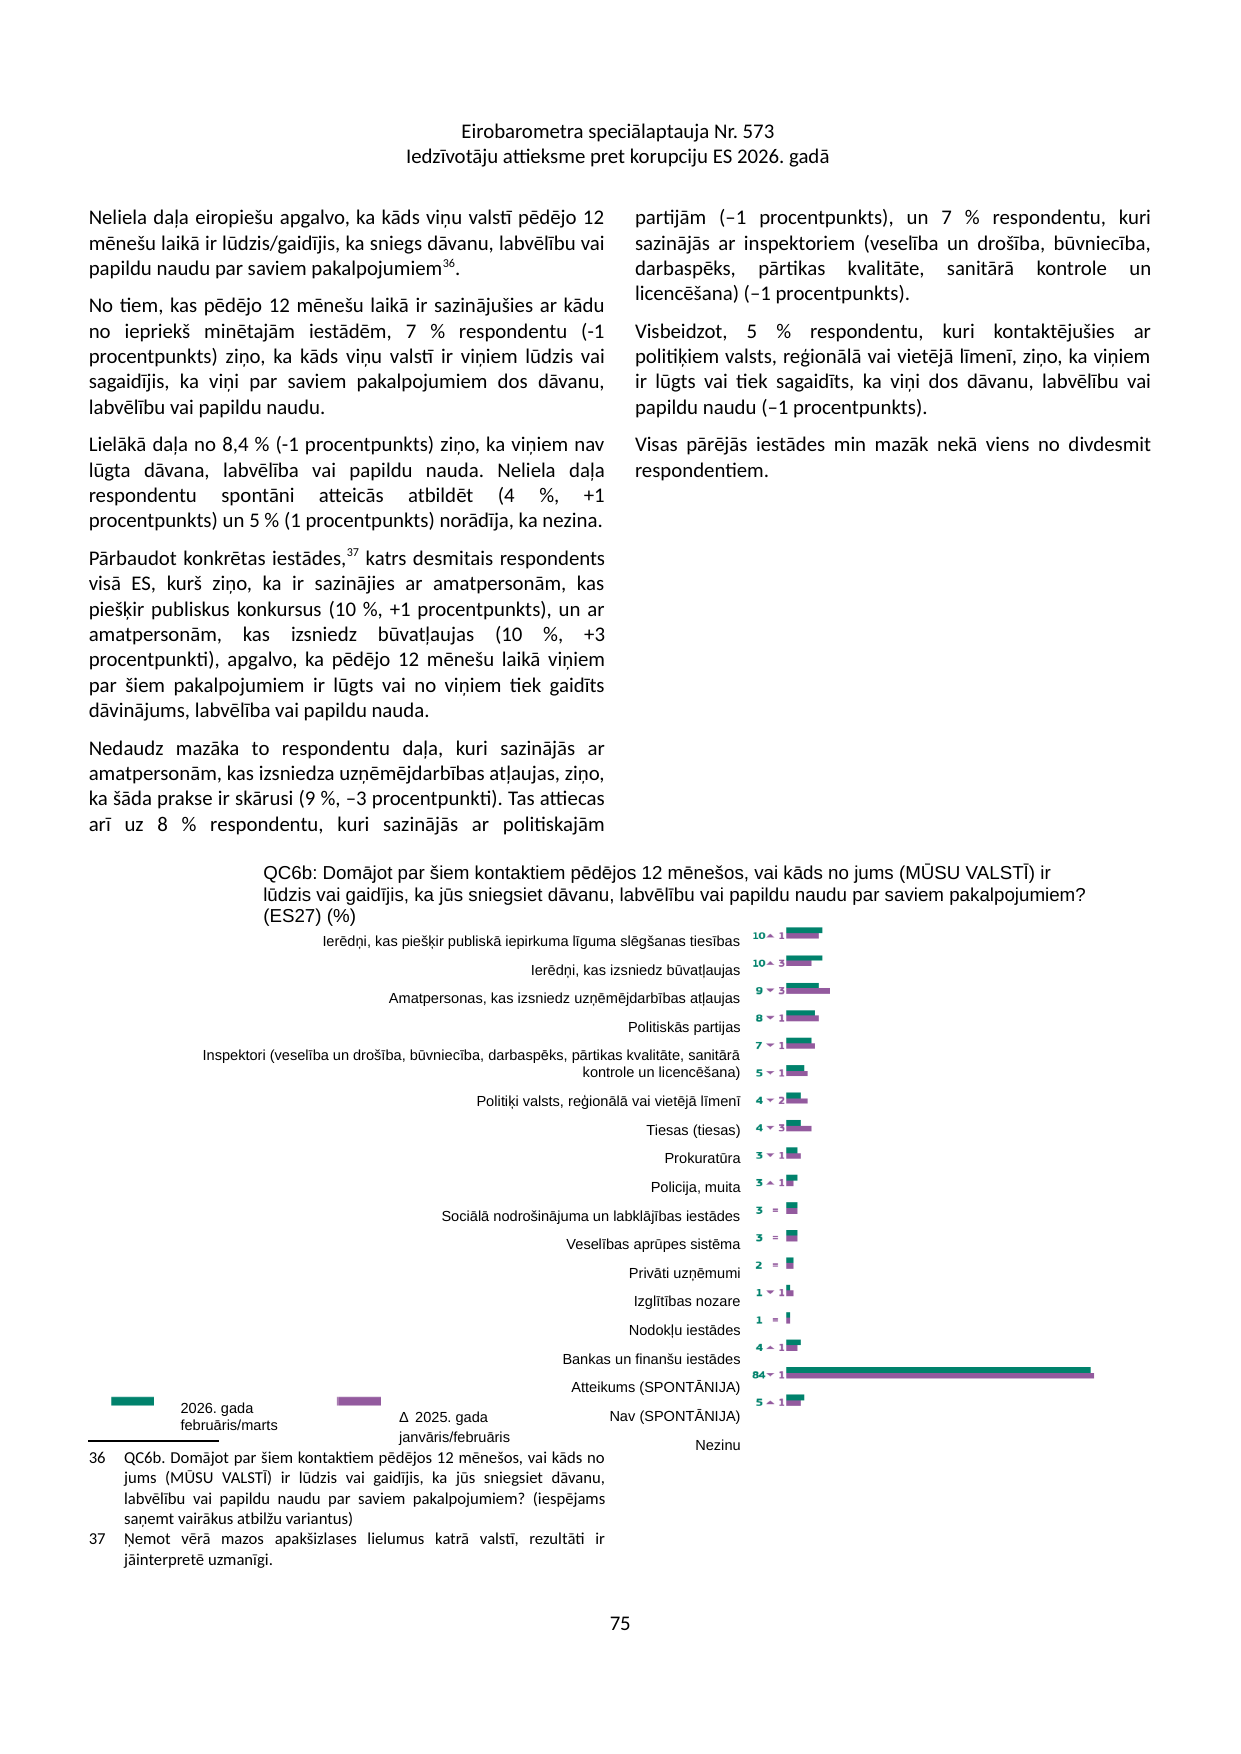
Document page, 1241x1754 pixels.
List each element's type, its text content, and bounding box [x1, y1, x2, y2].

text Visbeidzot, 5 % respondentu, kuri kontaktējušies ar politiķiem valsts, reģionālā vai vietējā līmenī, ziņo, ka viņiem ir lūgts vai tiek sagaidīts, ka viņi dos dāvanu, labvēlību vai papildu naudu (–1 procentpunkts). [635, 318, 1152, 419]
text No tiem, kas pēdējo 12 mēnešu laikā ir sazinājušies ar kādu no iepriekš minētajām iestādēm, 7 % respondentu (-1 procentpunkts) ziņo, ka kāds viņu valstī ir viņiem lūdzis vai sagaidījis, ka viņi par saviem pakalpojumiem dos dāvanu, labvēlību vai papildu naudu. [88, 292, 605, 419]
picture [106, 1395, 381, 1406]
text Lielākā daļa no 8,4 % (-1 procentpunkts) ziņo, ka viņiem nav lūgta dāvana, labvēlība vai papildu nauda. Neliela daļa respondentu spontāni atteicās atbildēt (4 %, +1 procentpunkts) un 5 % (1 procentpunkts) norādīja, ka nezina. [88, 431, 605, 533]
text QC6b. Domājot par šiem kontaktiem pēdējos 12 mēnešos, vai kāds no jums (MŪSU VALSTĪ) ir lūdzis vai gaidījis, ka jūs sniegsiet dāvanu, labvēlību vai papildu naudu par saviem pakalpojumiem? (iespējams saņemt vairākus atbilžu variantus) [88, 1447, 605, 1529]
text Pārbaudot konkrētas iestādes, katrs desmitais respondents visā ES, kurš ziņo, ka ir sazinājies ar amatpersonām, kas piešķir publiskus konkursus (10 %, +1 procentpunkts), un ar amatpersonām, kas izsniedz būvatļaujas (10 %, +3 procentpunkti), apgalvo, ka pēdējo 12 mēnešu laikā viņiem par šiem pakalpojumiem ir lūgts vai no viņiem tiek gaidīts dāvinājums, labvēlība vai papildu nauda. [88, 545, 605, 723]
text Neliela daļa eiropiešu apgalvo, ka kāds viņu valstī pēdējo 12 mēnešu laikā ir lūdzis/gaidījis, ka sniegs dāvanu, labvēlību vai papildu naudu par saviem pakalpojumiem. [88, 204, 605, 281]
text Visas pārējās iestādes min mazāk nekā viens no divdesmit respondentiem. [635, 431, 1152, 482]
text Nedaudz mazāka to respondentu daļa, kuri sazinājās ar amatpersonām, kas izsniedza uzņēmējdarbības atļaujas, ziņo, ka šāda prakse ir skārusi (9 %, –3 procentpunkti). Tas attiecas arī uz 8 % respondentu, kuri sazinājās ar politiskajām [88, 735, 605, 836]
text Ņemot vērā mazos apakšizlases lielumus katrā valstī, rezultāti ir jāinterpretē uzmanīgi. [88, 1529, 605, 1569]
text partijām (–1 procentpunkts), un 7 % respondentu, kuri sazinājās ar inspektoriem (veselība un drošība, būvniecība, darbaspēks, pārtikas kvalitāte, sanitārā kontrole un licencēšana) (–1 procentpunkts). [635, 204, 1152, 306]
picture [750, 920, 1099, 1411]
